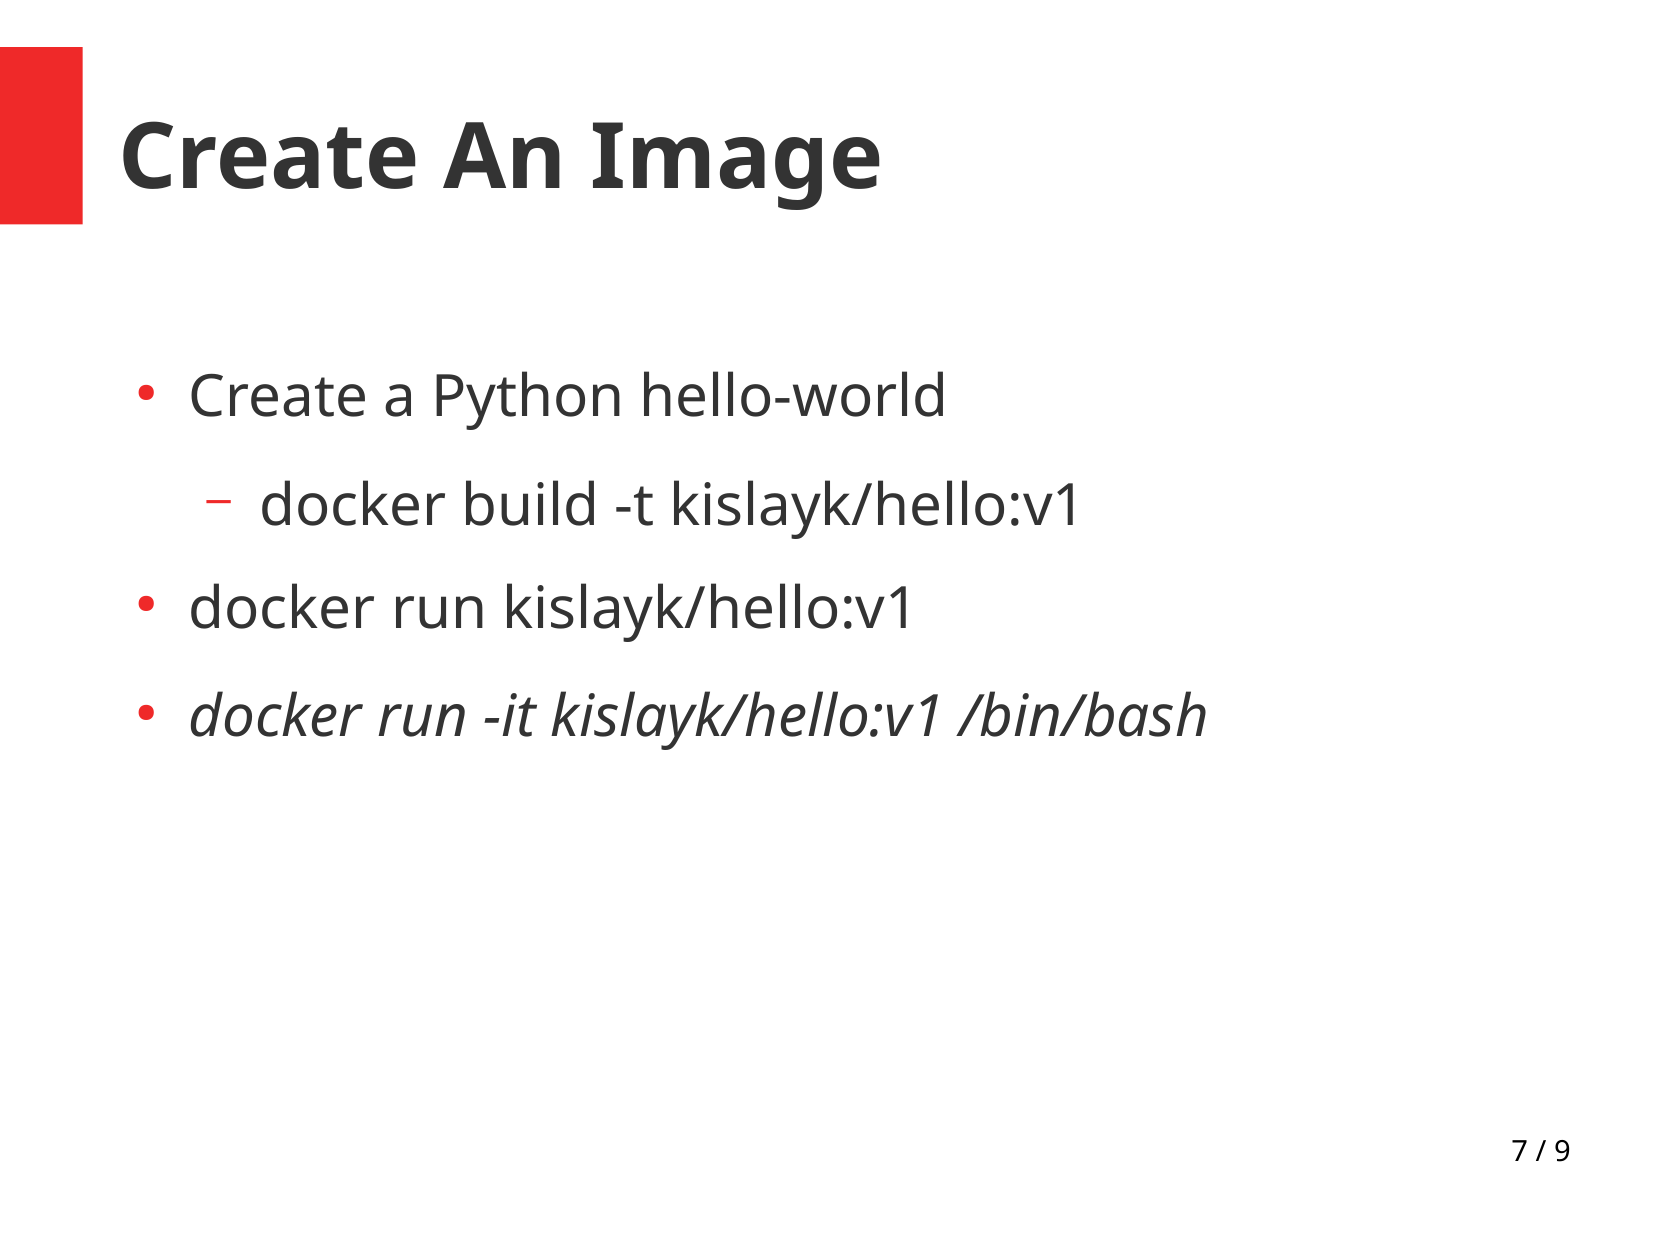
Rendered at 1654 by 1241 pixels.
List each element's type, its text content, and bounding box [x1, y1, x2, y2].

list Create a Python hello-world docker build -t kislayk/hello:v1 docker run kislayk/hello:v1 docker run -it kislayk/hello:v1 /bin/bash [118, 354, 1536, 1074]
title Create An Image [118, 49, 1571, 257]
